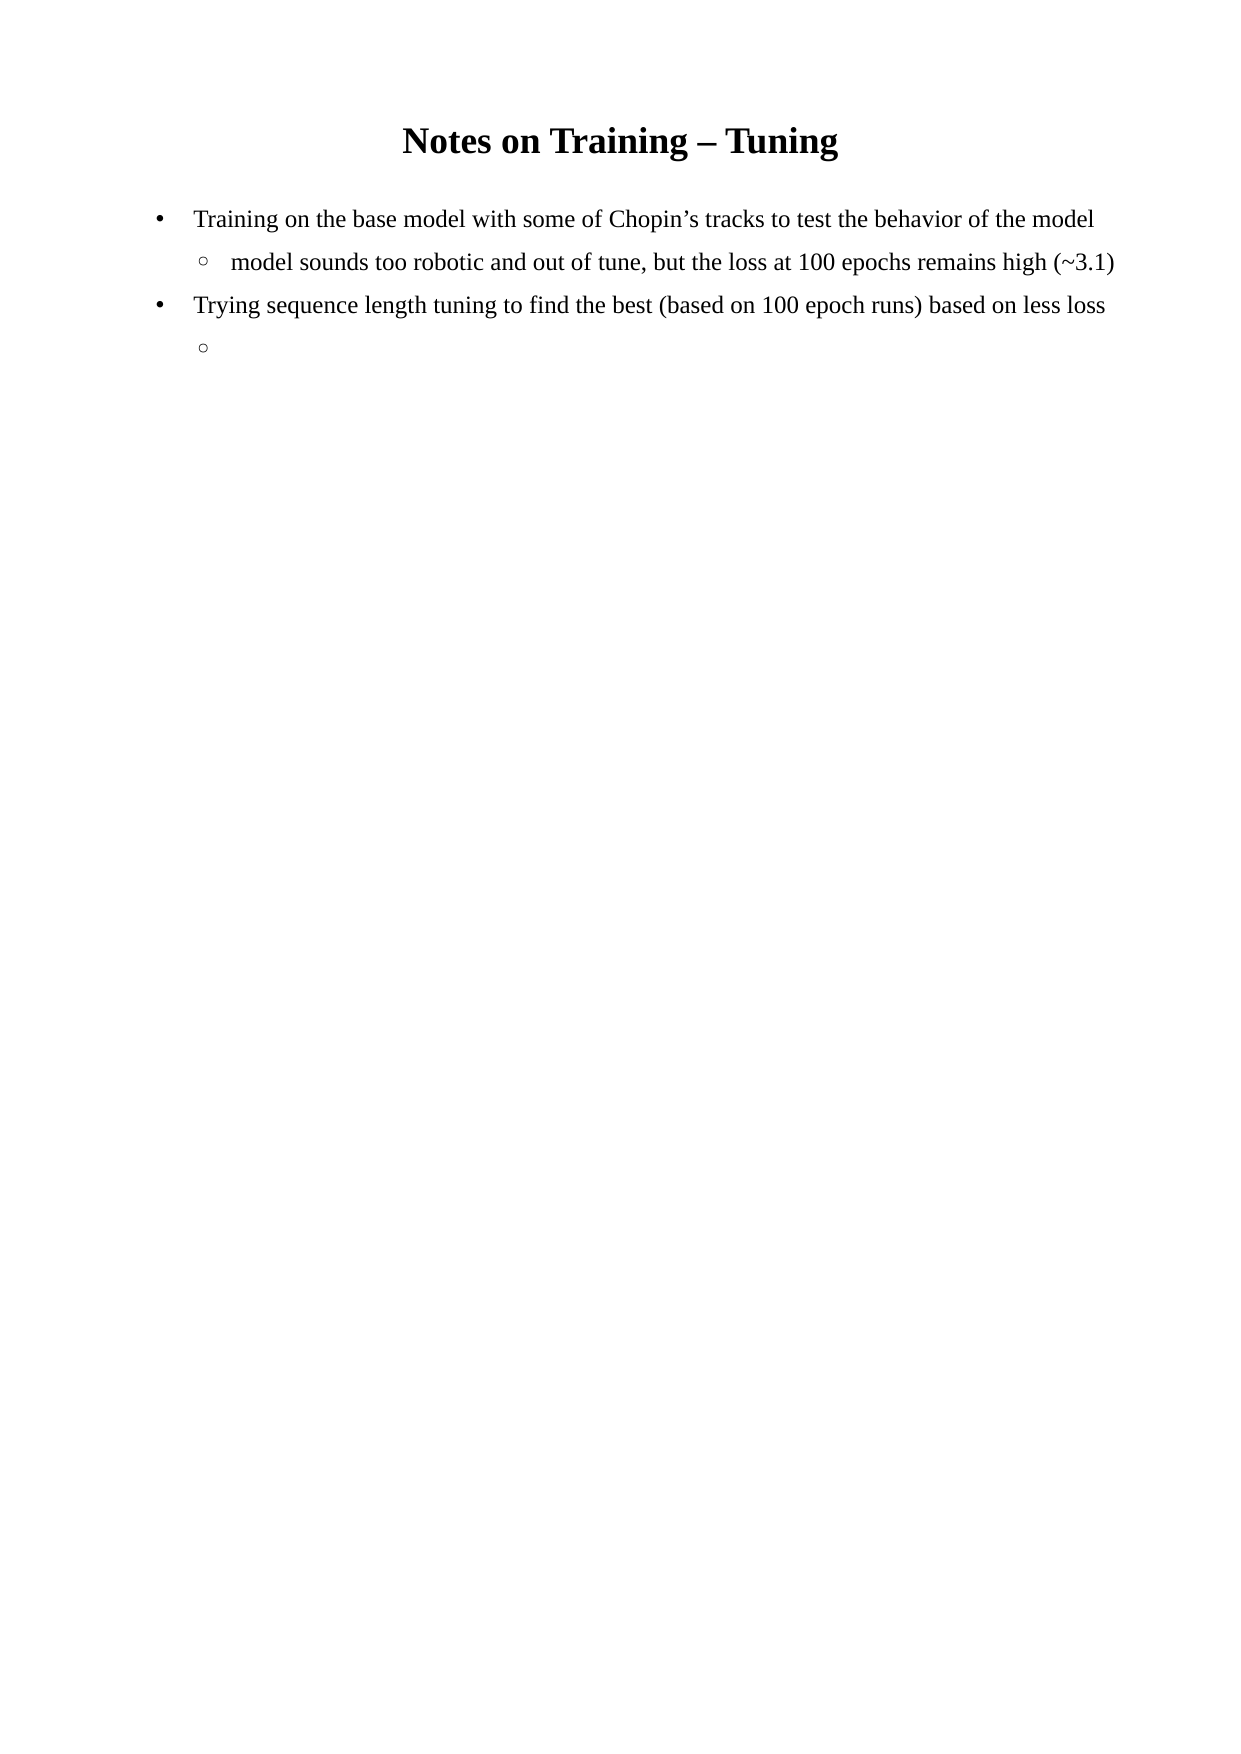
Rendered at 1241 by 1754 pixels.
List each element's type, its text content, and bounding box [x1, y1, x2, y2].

text Notes on Training – Tuning [118, 118, 1122, 161]
list Training on the base model with some of Chopin’s tracks to test the behavior of the model [156, 204, 1122, 233]
list model sounds too robotic and out of tune, but the loss at 100 epochs remains high (~3.1) [193, 247, 1122, 276]
list Trying sequence length tuning to find the best (based on 100 epoch runs) based on less loss [156, 291, 1122, 319]
